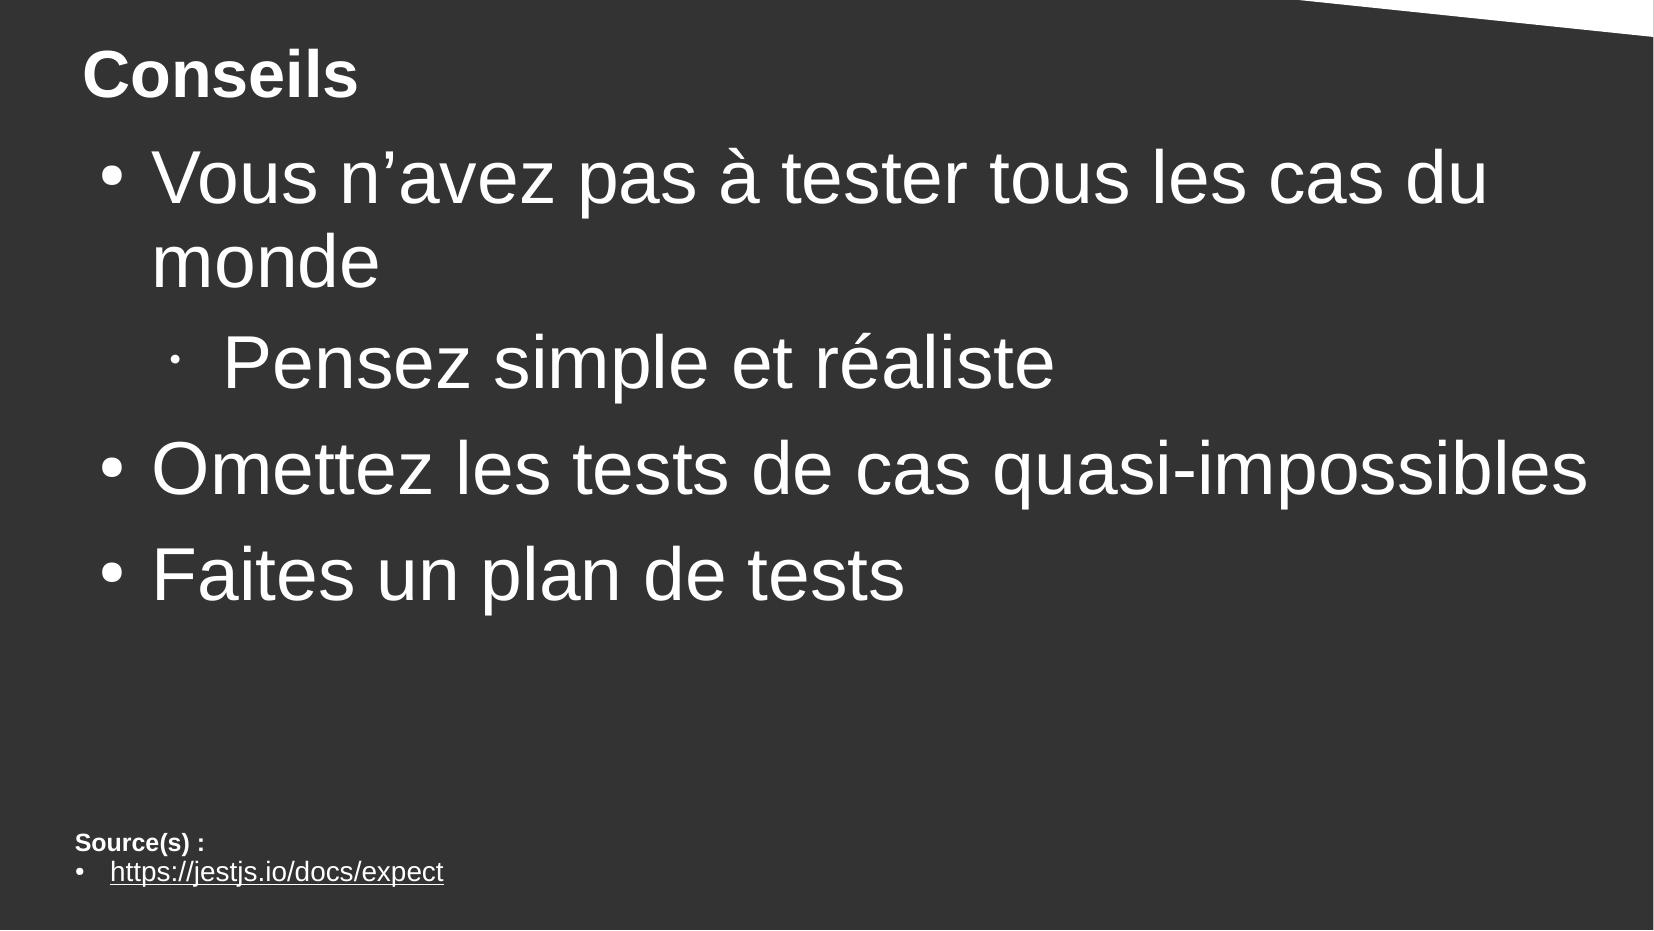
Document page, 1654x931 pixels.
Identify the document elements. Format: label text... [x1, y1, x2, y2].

list Vous n’avez pas à tester tous les cas du monde Pensez simple et réaliste Omettez les tests de cas quasi-impossibles Faites un plan de tests [80, 135, 1619, 721]
text_box Source(s) : https://jestjs.io/docs/expect [60, 821, 1546, 906]
text_box [1298, 0, 1654, 38]
title Conseils [82, 37, 799, 114]
